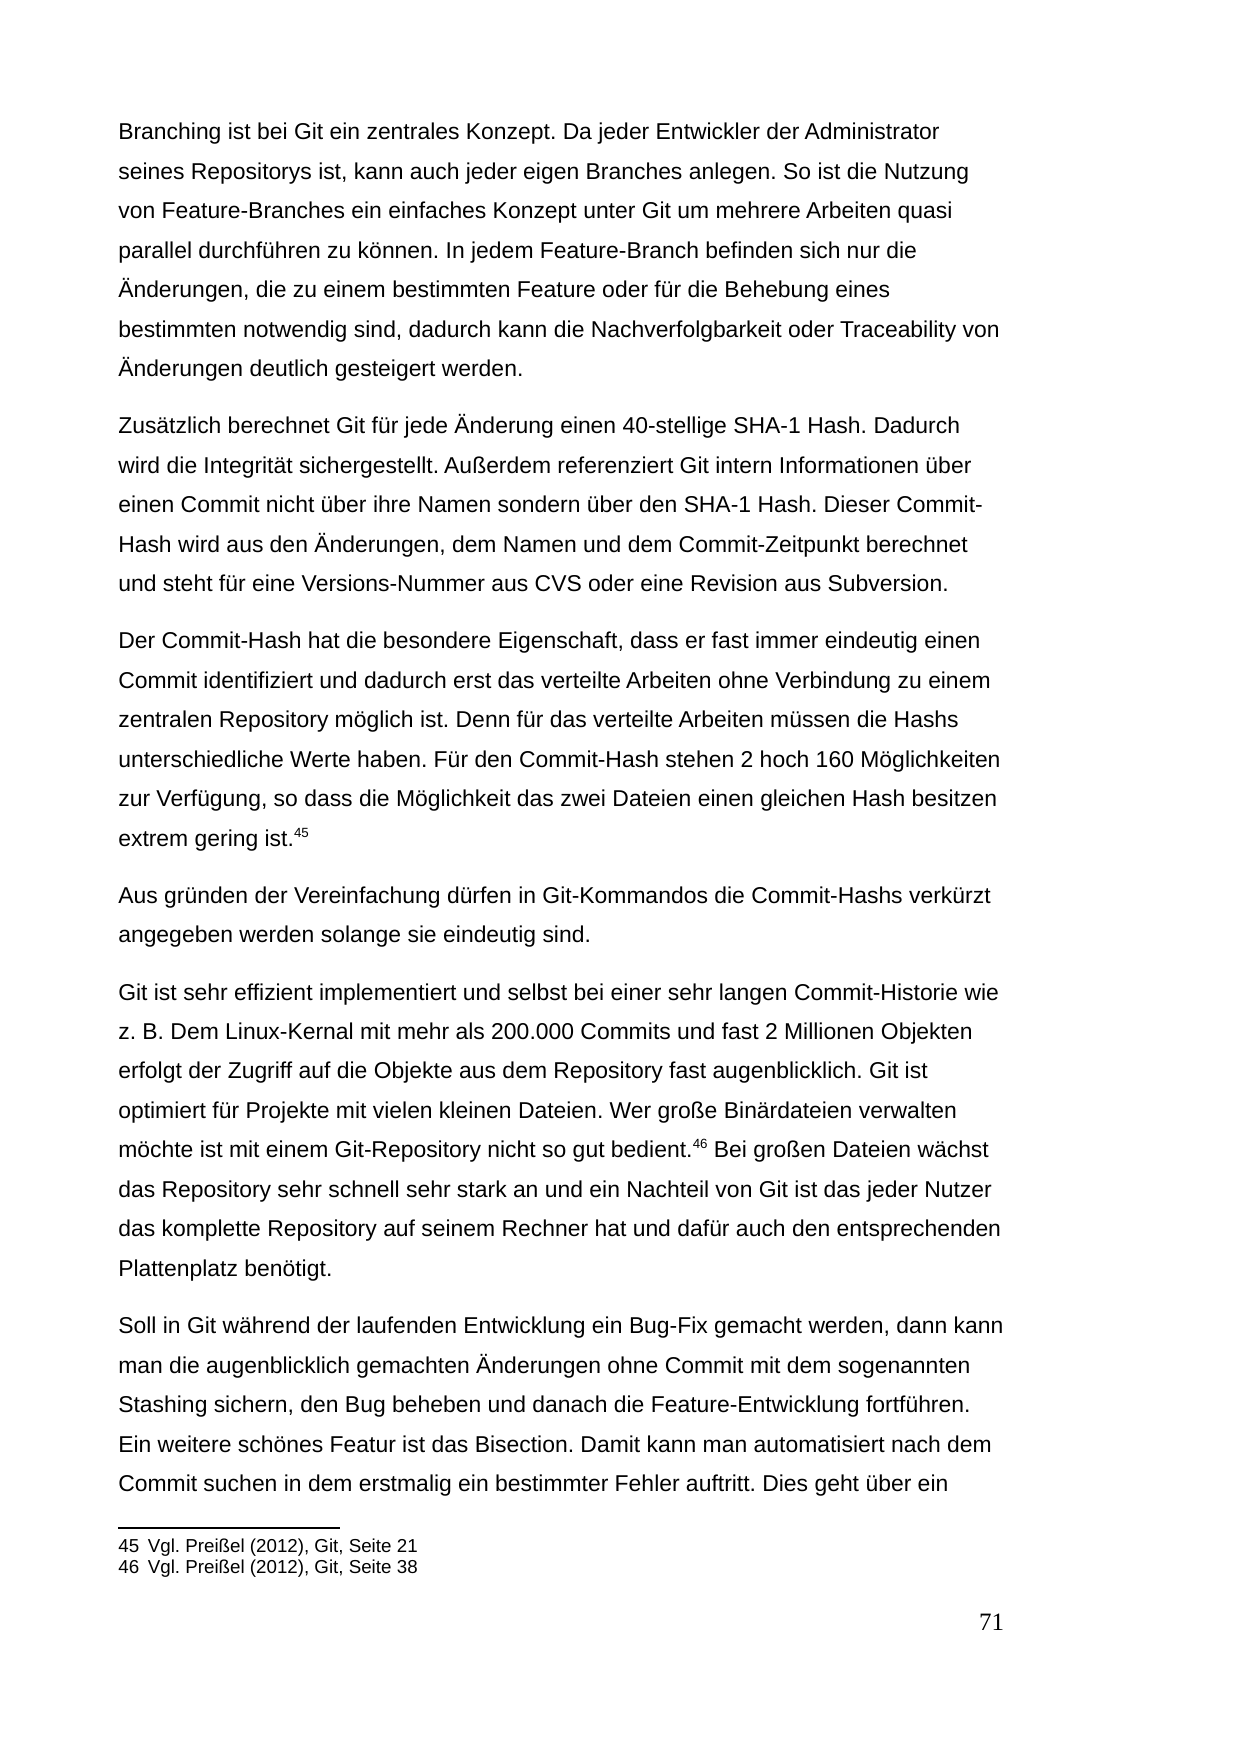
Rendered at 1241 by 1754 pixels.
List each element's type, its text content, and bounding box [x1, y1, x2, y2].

text Git ist sehr effizient implementiert und selbst bei einer sehr langen Commit-Historie wie z. B. Dem Linux-Kernal mit mehr als 200.000 Commits und fast 2 Millionen Objekten erfolgt der Zugriff auf die Objekte aus dem Repository fast augenblicklich. Git ist optimiert für Projekte mit vielen kleinen Dateien. Wer große Binärdateien verwalten möchte ist mit einem Git-Repository nicht so gut bedient. Bei großen Dateien wächst das Repository sehr schnell sehr stark an und ein Nachteil von Git ist das jeder Nutzer das komplette Repository auf seinem Rechner hat und dafür auch den entsprechenden Plattenplatz benötigt. [118, 978, 1004, 1281]
text Vgl. Preißel (2012), Git, Seite 38 [118, 1556, 1004, 1578]
text Aus gründen der Vereinfachung dürfen in Git-Kommandos die Commit-Hashs verkürzt angegeben werden solange sie eindeutig sind. [118, 882, 1004, 948]
text Zusätzlich berechnet Git für jede Änderung einen 40-stellige SHA-1 Hash. Dadurch wird die Integrität sichergestellt. Außerdem referenziert Git intern Informationen über einen Commit nicht über ihre Namen sondern über den SHA-1 Hash. Dieser Commit-Hash wird aus den Änderungen, dem Namen und dem Commit-Zeitpunkt berechnet und steht für eine Versions-Nummer aus CVS oder eine Revision aus Subversion. [118, 412, 1004, 596]
text Vgl. Preißel (2012), Git, Seite 21 [118, 1534, 1004, 1556]
text Soll in Git während der laufenden Entwicklung ein Bug-Fix gemacht werden, dann kann man die augenblicklich gemachten Änderungen ohne Commit mit dem sogenannten Stashing sichern, den Bug beheben und danach die Feature-Entwicklung fortführen. Ein weitere schönes Featur ist das Bisection. Damit kann man automatisiert nach dem Commit suchen in dem erstmalig ein bestimmter Fehler auftritt. Dies geht über ein [118, 1312, 1004, 1496]
text Der Commit-Hash hat die besondere Eigenschaft, dass er fast immer eindeutig einen Commit identifiziert und dadurch erst das verteilte Arbeiten ohne Verbindung zu einem zentralen Repository möglich ist. Denn für das verteilte Arbeiten müssen die Hashs unterschiedliche Werte haben. Für den Commit-Hash stehen 2 hoch 160 Möglichkeiten zur Verfügung, so dass die Möglichkeit das zwei Dateien einen gleichen Hash besitzen extrem gering ist. [118, 627, 1004, 851]
text Branching ist bei Git ein zentrales Konzept. Da jeder Entwickler der Administrator seines Repositorys ist, kann auch jeder eigen Branches anlegen. So ist die Nutzung von Feature-Branches ein einfaches Konzept unter Git um mehrere Arbeiten quasi parallel durchführen zu können. In jedem Feature-Branch befinden sich nur die Änderungen, die zu einem bestimmten Feature oder für die Behebung eines bestimmten notwendig sind, dadurch kann die Nachverfolgbarkeit oder Traceability von Änderungen deutlich gesteigert werden. [118, 118, 1004, 381]
